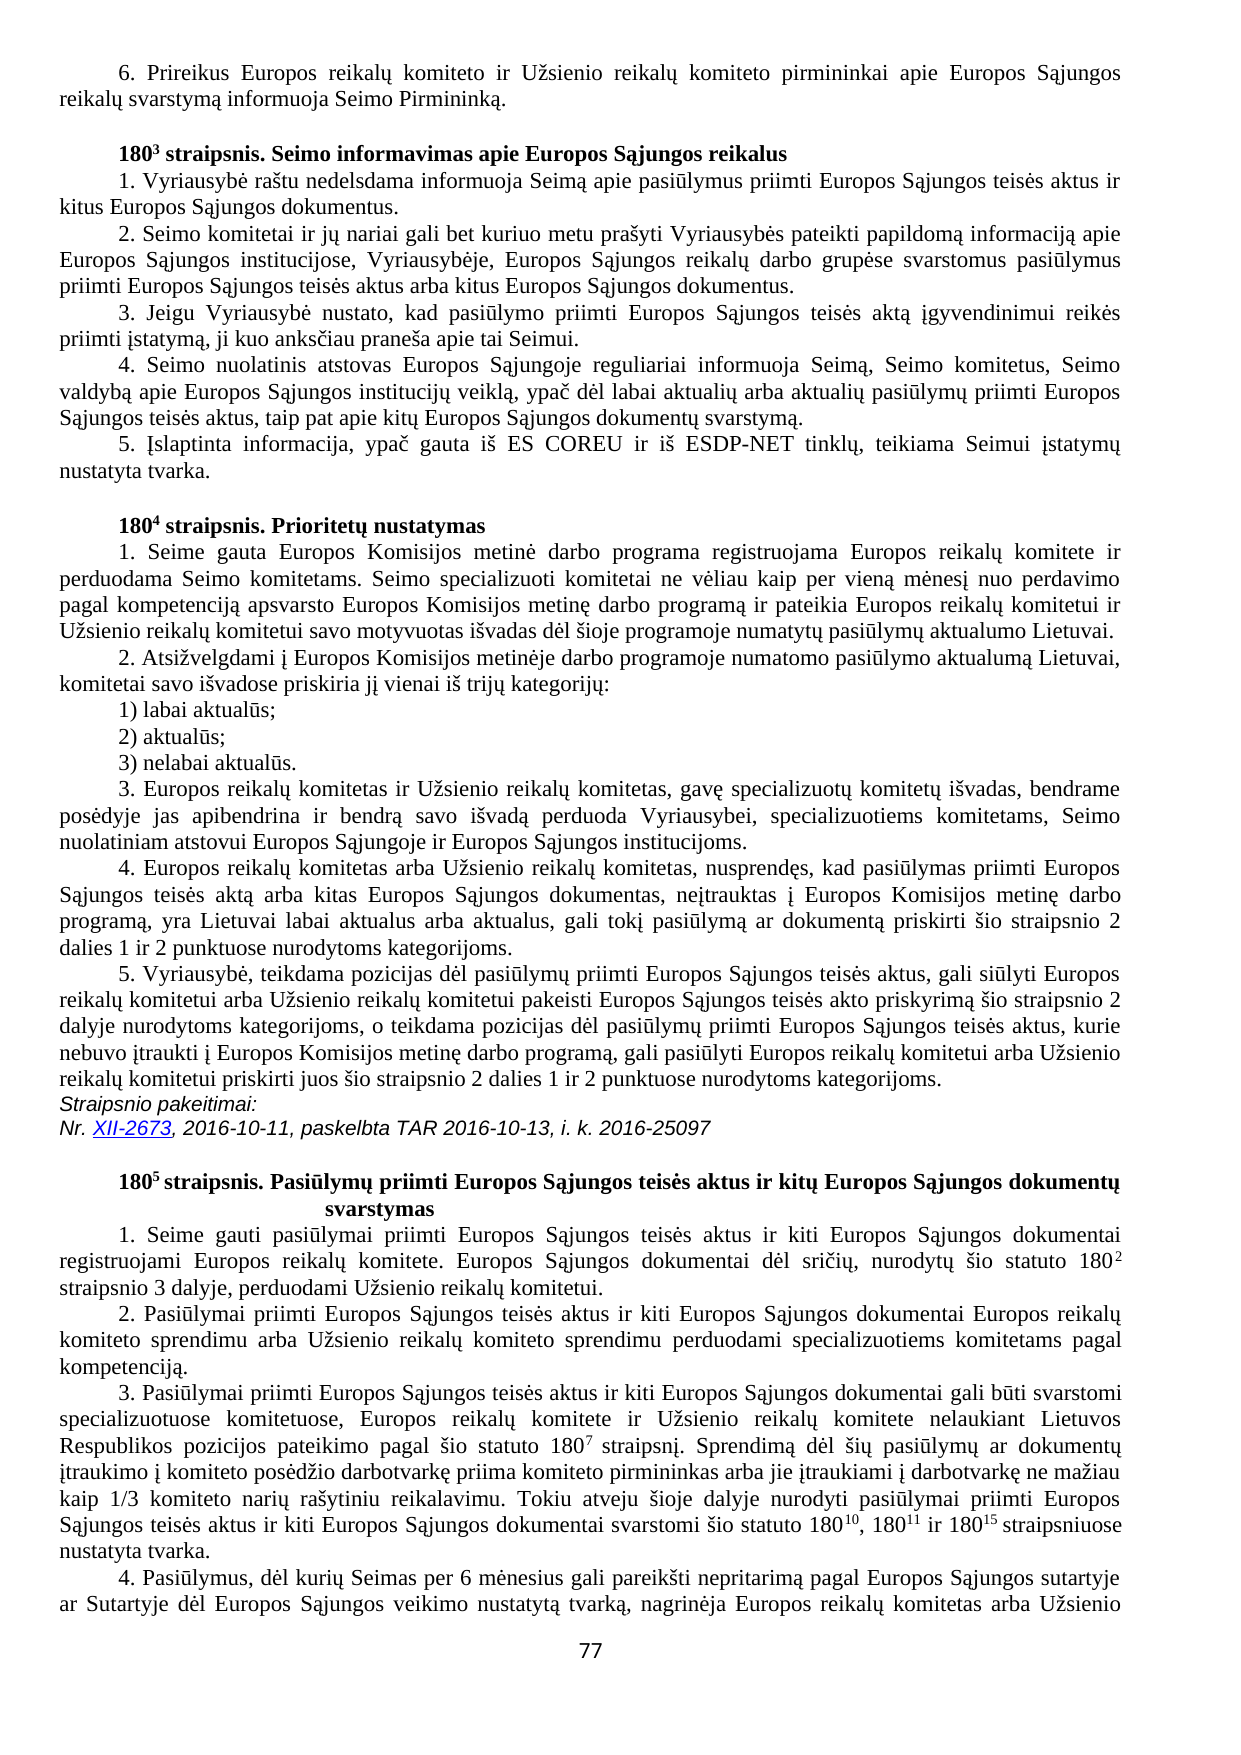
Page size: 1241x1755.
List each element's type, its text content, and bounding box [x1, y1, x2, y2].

text 4. Europos reikalų komitetas arba Užsienio reikalų komitetas, nusprendęs, kad pasiūlymas priimti Europos Sąjungos teisės aktą arba kitas Europos Sąjungos dokumentas, neįtrauktas į Europos Komisijos metinę darbo programą, yra Lietuvai labai aktualus arba aktualus, gali tokį pasiūlymą ar dokumentą priskirti šio straipsnio 2 dalies 1 ir 2 punktuose nurodytoms kategorijoms. [59, 854, 1122, 960]
text 6. Prireikus Europos reikalų komiteto ir Užsienio reikalų komiteto pirmininkai apie Europos Sąjungos reikalų svarstymą informuoja Seimo Pirmininką. [59, 59, 1122, 112]
text 1. Seime gauta Europos Komisijos metinė darbo programa registruojama Europos reikalų komitete ir perduodama Seimo komitetams. Seimo specializuoti komitetai ne vėliau kaip per vieną mėnesį nuo perdavimo pagal kompetenciją apsvarsto Europos Komisijos metinę darbo programą ir pateikia Europos reikalų komitetui ir Užsienio reikalų komitetui savo motyvuotas išvadas dėl šioje programoje numatytų pasiūlymų aktualumo Lietuvai. [59, 538, 1122, 644]
text 2. Pasiūlymai priimti Europos Sąjungos teisės aktus ir kiti Europos Sąjungos dokumentai Europos reikalų komiteto sprendimu arba Užsienio reikalų komiteto sprendimu perduodami specializuotiems komitetams pagal kompetenciją. [59, 1300, 1122, 1379]
text 5. Įslaptinta informacija, ypač gauta iš ES COREU ir iš ESDP-NET tinklų, teikiama Seimui įstatymų nustatyta tvarka. [59, 430, 1122, 483]
text 1805 straipsnis. Pasiūlymų priimti Europos Sąjungos teisės aktus ir kitų Europos Sąjungos dokumentų svarstymas [118, 1168, 1122, 1221]
text Straipsnio pakeitimai: [59, 1092, 1122, 1116]
text 1) labai aktualūs; [59, 696, 1122, 723]
text 1803 straipsnis. Seimo informavimas apie Europos Sąjungos reikalus [59, 141, 1122, 167]
text Nr. XII-2673, 2016-10-11, paskelbta TAR 2016-10-13, i. k. 2016-25097 [59, 1116, 1122, 1139]
text 2) aktualūs; [59, 723, 1122, 749]
text 4. Pasiūlymus, dėl kurių Seimas per 6 mėnesius gali pareikšti nepritarimą pagal Europos Sąjungos sutartyje ar Sutartyje dėl Europos Sąjungos veikimo nustatytą tvarką, nagrinėja Europos reikalų komitetas arba Užsienio [59, 1564, 1122, 1616]
text 5. Vyriausybė, teikdama pozicijas dėl pasiūlymų priimti Europos Sąjungos teisės aktus, gali siūlyti Europos reikalų komitetui arba Užsienio reikalų komitetui pakeisti Europos Sąjungos teisės akto priskyrimą šio straipsnio 2 dalyje nurodytoms kategorijoms, o teikdama pozicijas dėl pasiūlymų priimti Europos Sąjungos teisės aktus, kurie nebuvo įtraukti į Europos Komisijos metinę darbo programą, gali pasiūlyti Europos reikalų komitetui arba Užsienio reikalų komitetui priskirti juos šio straipsnio 2 dalies 1 ir 2 punktuose nurodytoms kategorijoms. [59, 960, 1122, 1092]
text 3. Pasiūlymai priimti Europos Sąjungos teisės aktus ir kiti Europos Sąjungos dokumentai gali būti svarstomi specializuotuose komitetuose, Europos reikalų komitete ir Užsienio reikalų komitete nelaukiant Lietuvos Respublikos pozicijos pateikimo pagal šio statuto 1807 straipsnį. Sprendimą dėl šių pasiūlymų ar dokumentų įtraukimo į komiteto posėdžio darbotvarkę priima komiteto pirmininkas arba jie įtraukiami į darbotvarkę ne mažiau kaip 1/3 komiteto narių rašytiniu reikalavimu. Tokiu atveju šioje dalyje nurodyti pasiūlymai priimti Europos Sąjungos teisės aktus ir kiti Europos Sąjungos dokumentai svarstomi šio statuto 18010, 18011 ir 18015 straipsniuose nustatyta tvarka. [59, 1379, 1122, 1564]
text 2. Atsižvelgdami į Europos Komisijos metinėje darbo programoje numatomo pasiūlymo aktualumą Lietuvai, komitetai savo išvadose priskiria jį vienai iš trijų kategorijų: [59, 644, 1122, 696]
text 1. Seime gauti pasiūlymai priimti Europos Sąjungos teisės aktus ir kiti Europos Sąjungos dokumentai registruojami Europos reikalų komitete. Europos Sąjungos dokumentai dėl sričių, nurodytų šio statuto 1802 straipsnio 3 dalyje, perduodami Užsienio reikalų komitetui. [59, 1221, 1122, 1300]
text 2. Seimo komitetai ir jų nariai gali bet kuriuo metu prašyti Vyriausybės pateikti papildomą informaciją apie Europos Sąjungos institucijose, Vyriausybėje, Europos Sąjungos reikalų darbo grupėse svarstomus pasiūlymus priimti Europos Sąjungos teisės aktus arba kitus Europos Sąjungos dokumentus. [59, 219, 1122, 299]
text 3) nelabai aktualūs. [59, 749, 1122, 775]
text 3. Jeigu Vyriausybė nustato, kad pasiūlymo priimti Europos Sąjungos teisės aktą įgyvendinimui reikės priimti įstatymą, ji kuo anksčiau praneša apie tai Seimui. [59, 299, 1122, 351]
text 3. Europos reikalų komitetas ir Užsienio reikalų komitetas, gavę specializuotų komitetų išvadas, bendrame posėdyje jas apibendrina ir bendrą savo išvadą perduoda Vyriausybei, specializuotiems komitetams, Seimo nuolatiniam atstovui Europos Sąjungoje ir Europos Sąjungos institucijoms. [59, 775, 1122, 854]
text 1. Vyriausybė raštu nedelsdama informuoja Seimą apie pasiūlymus priimti Europos Sąjungos teisės aktus ir kitus Europos Sąjungos dokumentus. [59, 167, 1122, 219]
text 1804 straipsnis. Prioritetų nustatymas [59, 512, 1122, 538]
text 4. Seimo nuolatinis atstovas Europos Sąjungoje reguliariai informuoja Seimą, Seimo komitetus, Seimo valdybą apie Europos Sąjungos institucijų veiklą, ypač dėl labai aktualių arba aktualių pasiūlymų priimti Europos Sąjungos teisės aktus, taip pat apie kitų Europos Sąjungos dokumentų svarstymą. [59, 351, 1122, 430]
